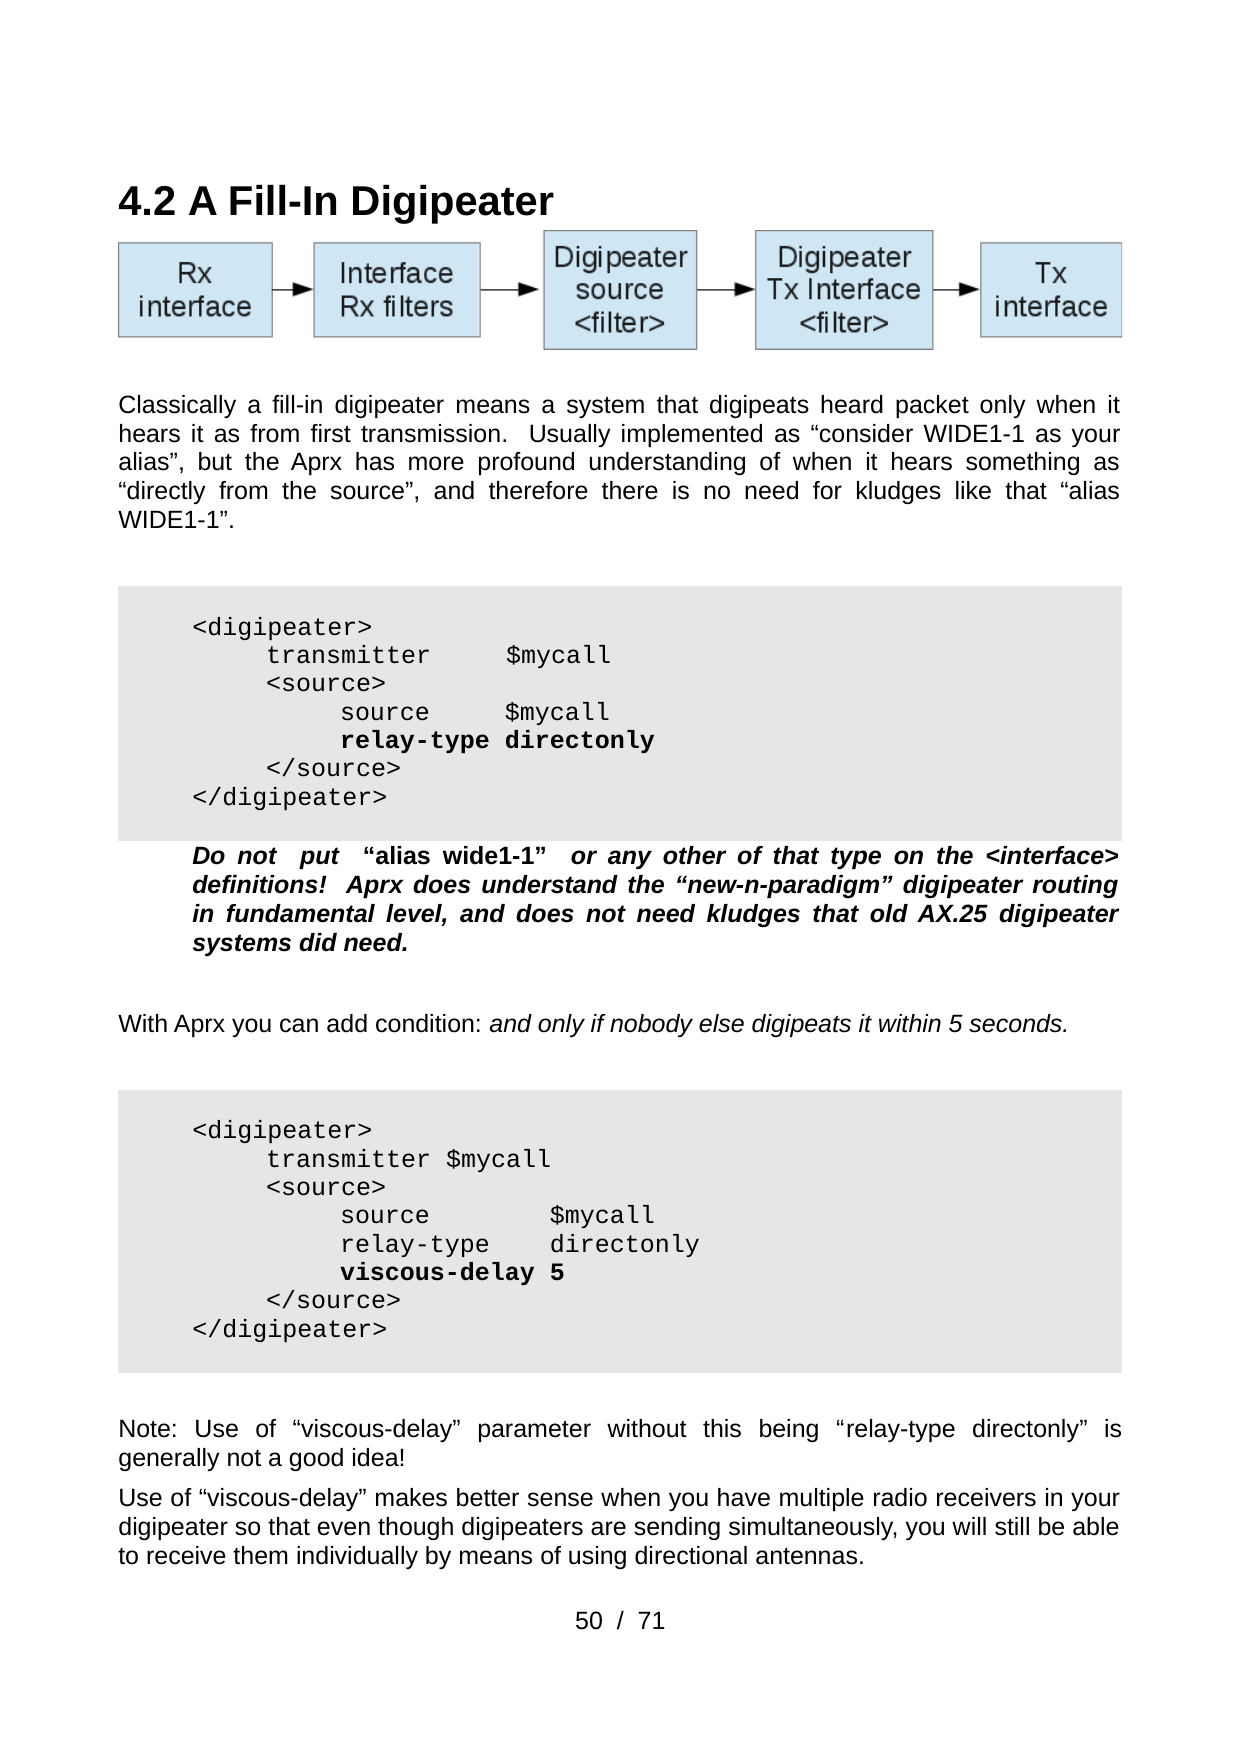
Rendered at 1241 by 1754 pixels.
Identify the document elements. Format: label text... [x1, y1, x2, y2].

text <source> [118, 1175, 1122, 1203]
text </source> [118, 756, 1122, 784]
text Classically a fill-in digipeater means a system that digipeats heard packet only when it hears it as from first transmission. Usually implemented as “consider WIDE1-1 as your alias”, but the Aprx has more profound understanding of when it hears something as “directly from the source”, and therefore there is no need for kludges like that “alias WIDE1-1”. [118, 390, 1122, 534]
text relay-type directonly [118, 728, 1122, 756]
text source $mycall [118, 1203, 1122, 1231]
text </digipeater> [118, 1316, 1122, 1345]
text Use of “viscous-delay” makes better sense when you have multiple radio receivers in your digipeater so that even though digipeaters are sending simultaneously, you will still be able to receive them individually by means of using directional antennas. [118, 1483, 1122, 1569]
text </digipeater> [118, 784, 1122, 813]
text viscous-delay 5 [118, 1260, 1122, 1288]
text Note: Use of “viscous-delay” parameter without this being “relay-type directonly” is generally not a good idea! [118, 1414, 1122, 1471]
text relay-type directonly [118, 1231, 1122, 1260]
text <digipeater> [118, 1118, 1122, 1146]
text transmitter $mycall [118, 643, 1122, 671]
text </source> [118, 1288, 1122, 1316]
text transmitter $mycall [118, 1146, 1122, 1175]
text With Aprx you can add condition: and only if nobody else digipeats it within 5 seconds. [118, 1009, 1122, 1037]
subtitle A Fill-In Digipeater [118, 176, 1122, 224]
picture [118, 230, 1123, 350]
text <digipeater> [118, 614, 1122, 643]
text Do not put “alias wide1-1” or any other of that type on the <interface> definitions! Aprx does understand the “new-n-paradigm” digipeater routing in fundamental level, and does not need kludges that old AX.25 digipeater systems did need. [192, 841, 1122, 956]
text source $mycall [118, 699, 1122, 728]
text <source> [118, 671, 1122, 699]
